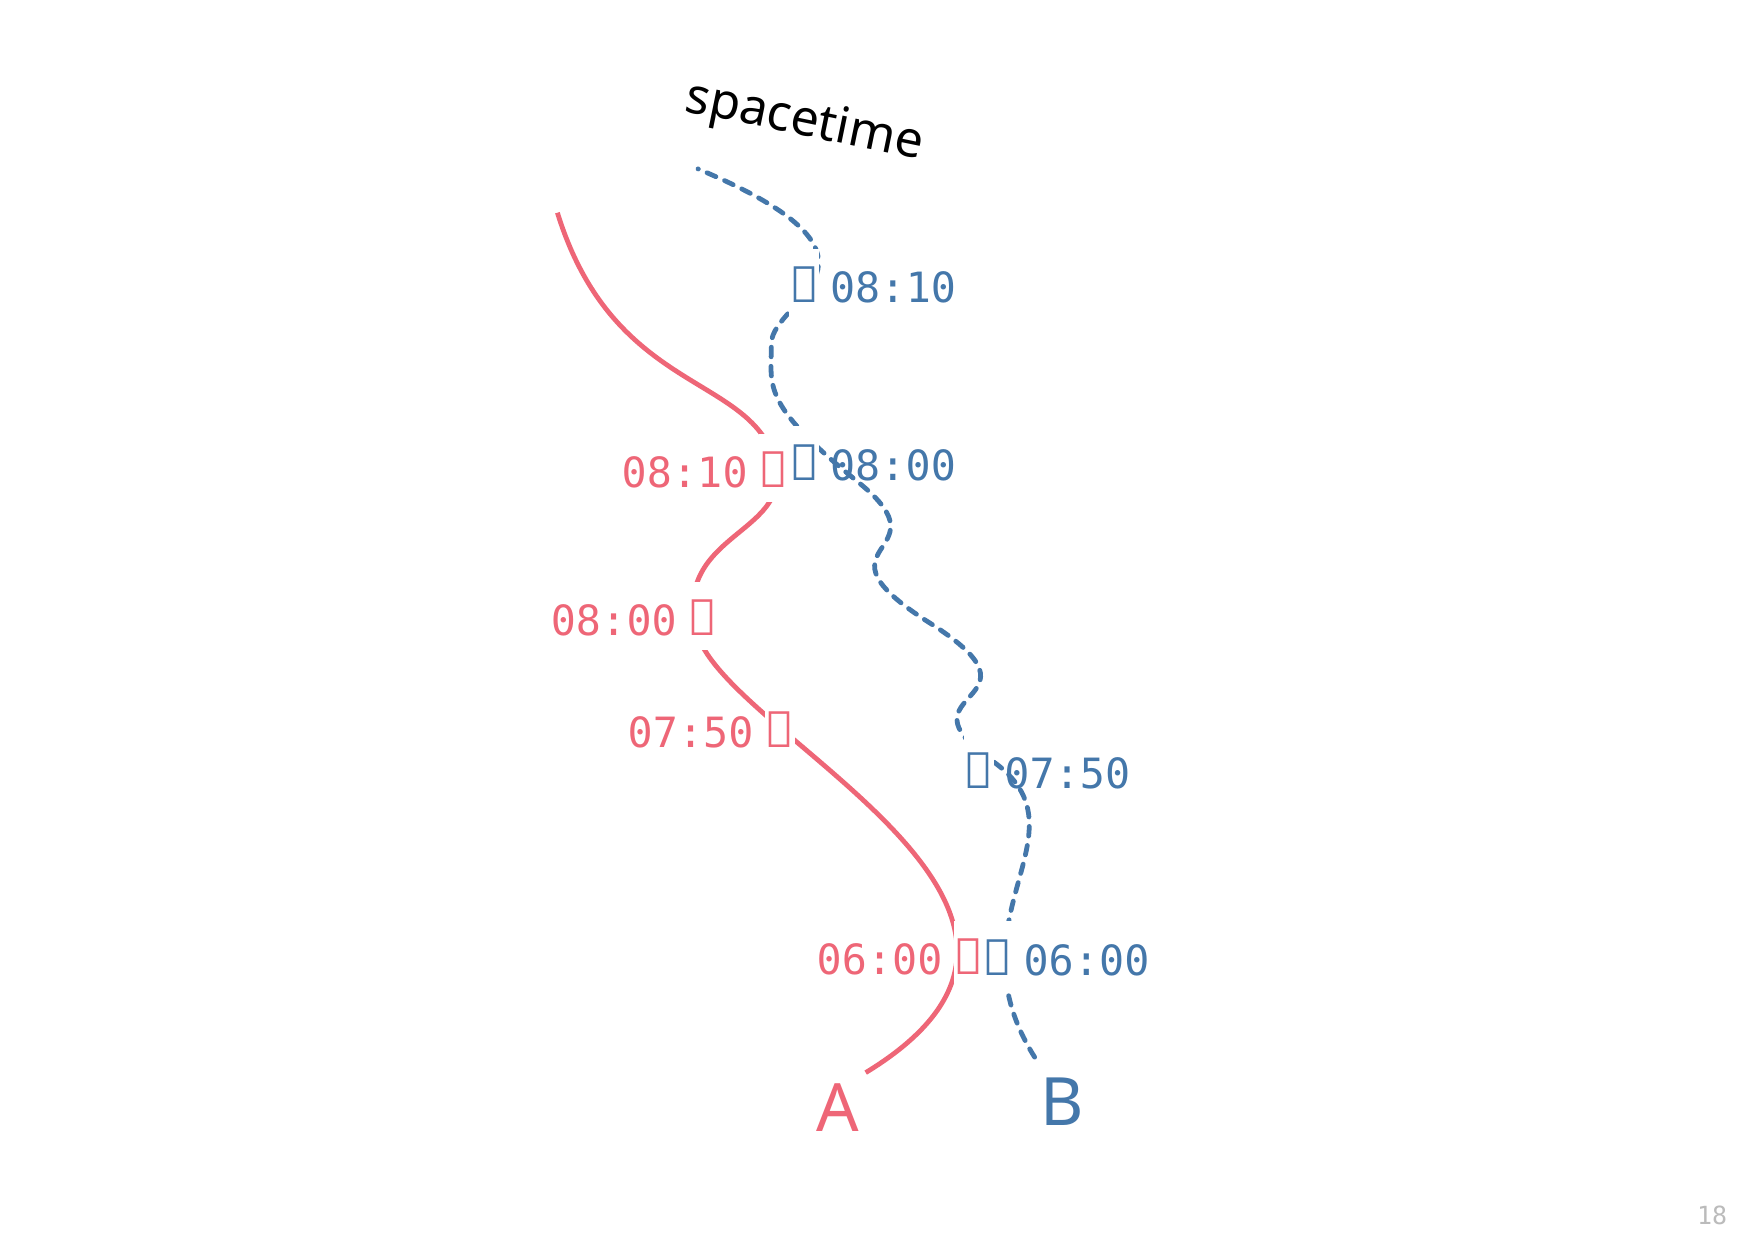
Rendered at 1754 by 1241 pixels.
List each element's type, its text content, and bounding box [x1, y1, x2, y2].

text_box  07:50 [948, 717, 1166, 796]
text_box  08:10 [774, 231, 991, 311]
text_box  08:00 [774, 408, 991, 488]
text_box 07:50  [593, 686, 810, 760]
text_box 08:00  [516, 574, 733, 648]
text_box A [801, 1052, 884, 1135]
text_box spacetime [668, 48, 928, 163]
text_box B [1026, 1046, 1097, 1129]
text_box 08:10  [587, 426, 804, 500]
text_box  06:00 [968, 903, 1185, 983]
text_box 06:00  [782, 913, 999, 987]
